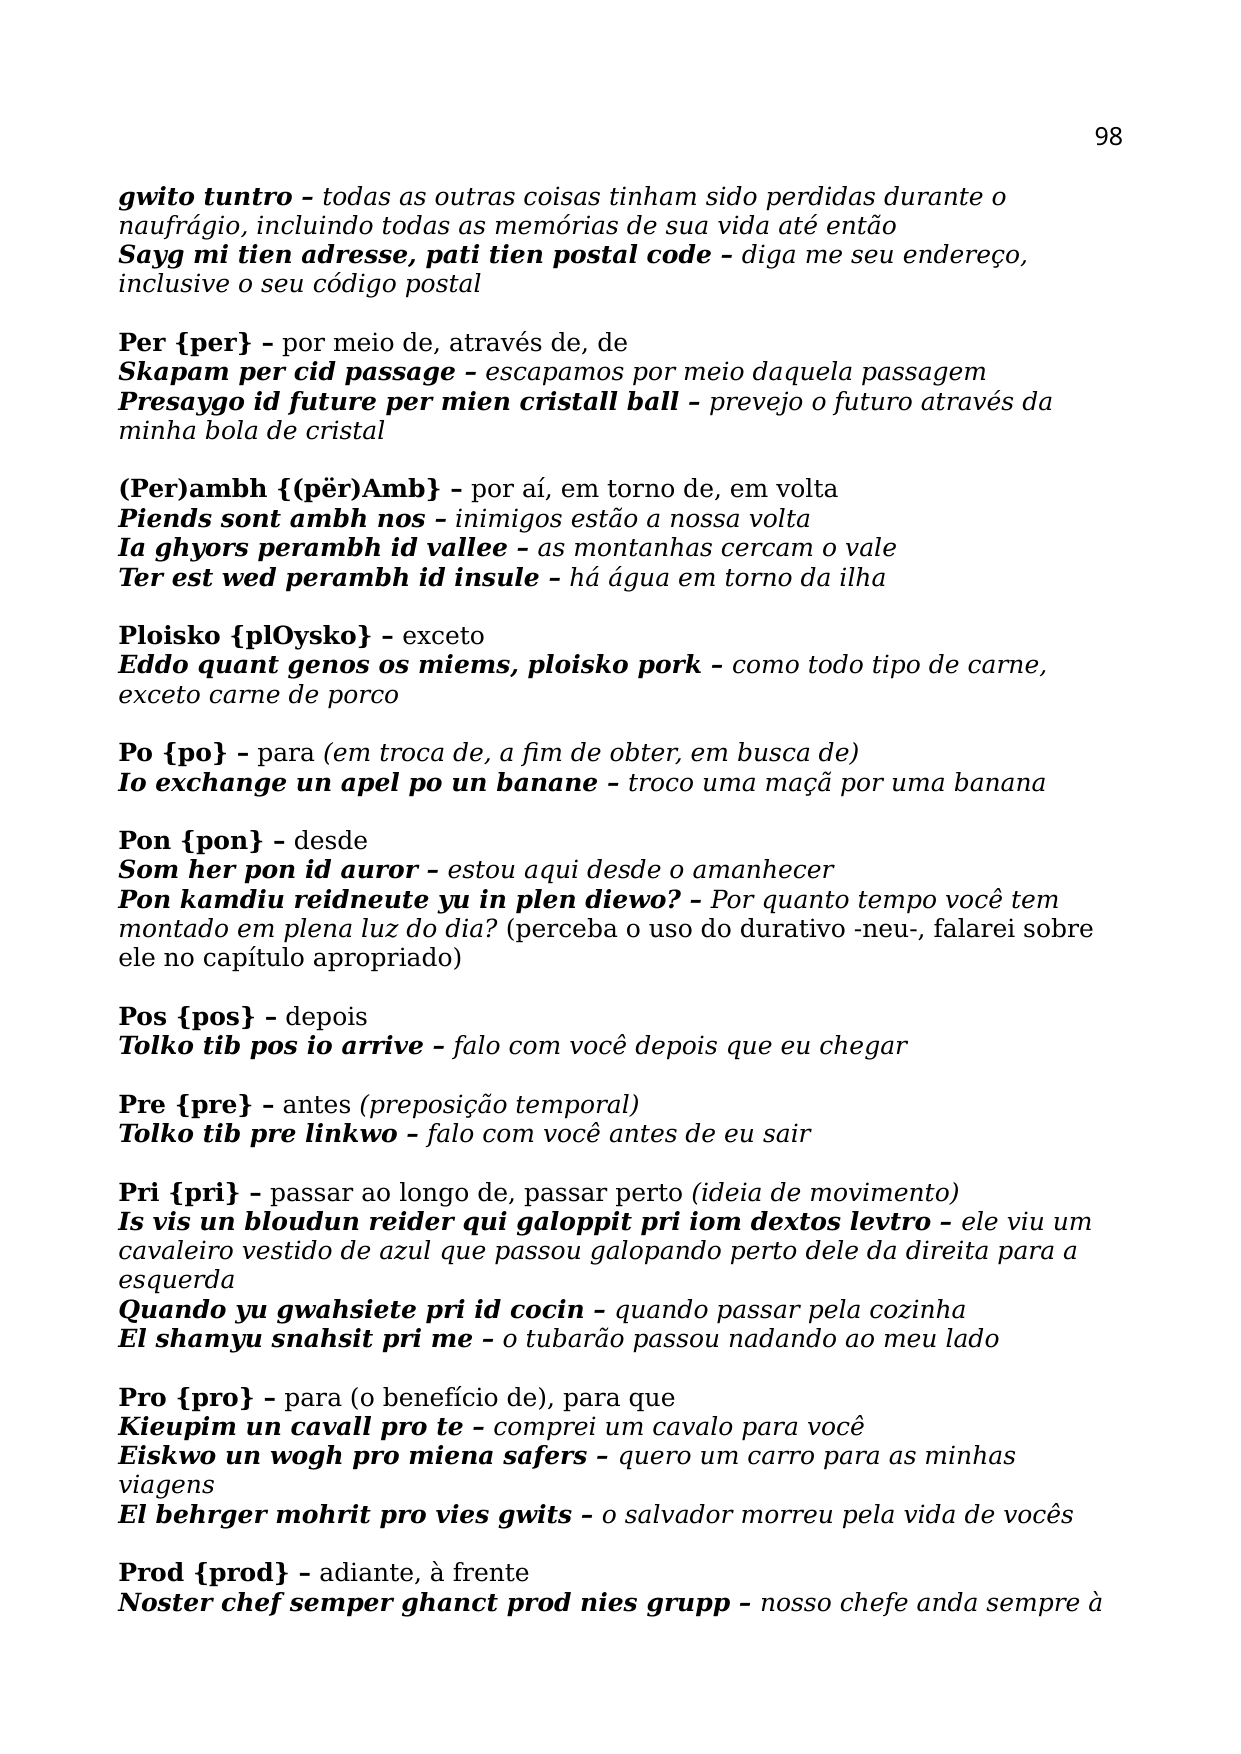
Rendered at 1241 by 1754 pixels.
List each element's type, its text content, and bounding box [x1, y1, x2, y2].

text Tolko tib pos io arrive – falo com você depois que eu chegar [118, 1031, 1123, 1060]
text Presaygo id future per mien cristall ball – prevejo o futuro através da minha bola de cristal [118, 387, 1123, 445]
text Tolko tib pre linkwo – falo com você antes de eu sair [118, 1119, 1123, 1148]
text Pos {pos} – depois [118, 1002, 1123, 1031]
text Pon kamdiu reidneute yu in plen diewo? – Por quanto tempo você tem montado em plena luz do dia? (perceba o uso do durativo -neu-, falarei sobre ele no capítulo apropriado) [118, 885, 1123, 972]
text Po {po} – para (em troca de, a fim de obter, em busca de) [118, 738, 1123, 767]
text Ploisko {plOysko} – exceto [118, 621, 1123, 650]
text Skapam per cid passage – escapamos por meio daquela passagem [118, 357, 1123, 387]
text El shamyu snahsit pri me – o tubarão passou nadando ao meu lado [118, 1324, 1123, 1353]
text Ter est wed perambh id insule – há água em torno da ilha [118, 562, 1123, 592]
text El behrger mohrit pro vies gwits – o salvador morreu pela vida de vocês [118, 1500, 1123, 1529]
text Kieupim un cavall pro te – comprei um cavalo para você [118, 1412, 1123, 1441]
text Noster chef semper ghanct prod nies grupp – nosso chefe anda sempre à [118, 1588, 1123, 1617]
text (Per)ambh {(për)Amb} – por aí, em torno de, em volta [118, 474, 1123, 504]
text gwito tuntro – todas as outras coisas tinham sido perdidas durante o naufrágio, incluindo todas as memórias de sua vida até então [118, 182, 1123, 240]
text Piends sont ambh nos – inimigos estão a nossa volta [118, 504, 1123, 533]
text Ia ghyors perambh id vallee – as montanhas cercam o vale [118, 533, 1123, 562]
text Sayg mi tien adresse, pati tien postal code – diga me seu endereço, inclusive o seu código postal [118, 240, 1123, 299]
text Io exchange un apel po un banane – troco uma maçã por uma banana [118, 767, 1123, 797]
text Pro {pro} – para (o benefício de), para que [118, 1382, 1123, 1412]
text Prod {prod} – adiante, à frente [118, 1558, 1123, 1588]
text Som her pon id auror – estou aqui desde o amanhecer [118, 855, 1123, 885]
text Pre {pre} – antes (preposição temporal) [118, 1089, 1123, 1119]
text Eiskwo un wogh pro miena safers – quero um carro para as minhas viagens [118, 1441, 1123, 1500]
text Quando yu gwahsiete pri id cocin – quando passar pela cozinha [118, 1294, 1123, 1324]
text Per {per} – por meio de, através de, de [118, 328, 1123, 357]
text Is vis un bloudun reider qui galoppit pri iom dextos levtro – ele viu um cavaleiro vestido de azul que passou galopando perto dele da direita para a esquerda [118, 1207, 1123, 1294]
text Pon {pon} – desde [118, 826, 1123, 855]
text Pri {pri} – passar ao longo de, passar perto (ideia de movimento) [118, 1177, 1123, 1207]
text Eddo quant genos os miems, ploisko pork – como todo tipo de carne, exceto carne de porco [118, 650, 1123, 709]
